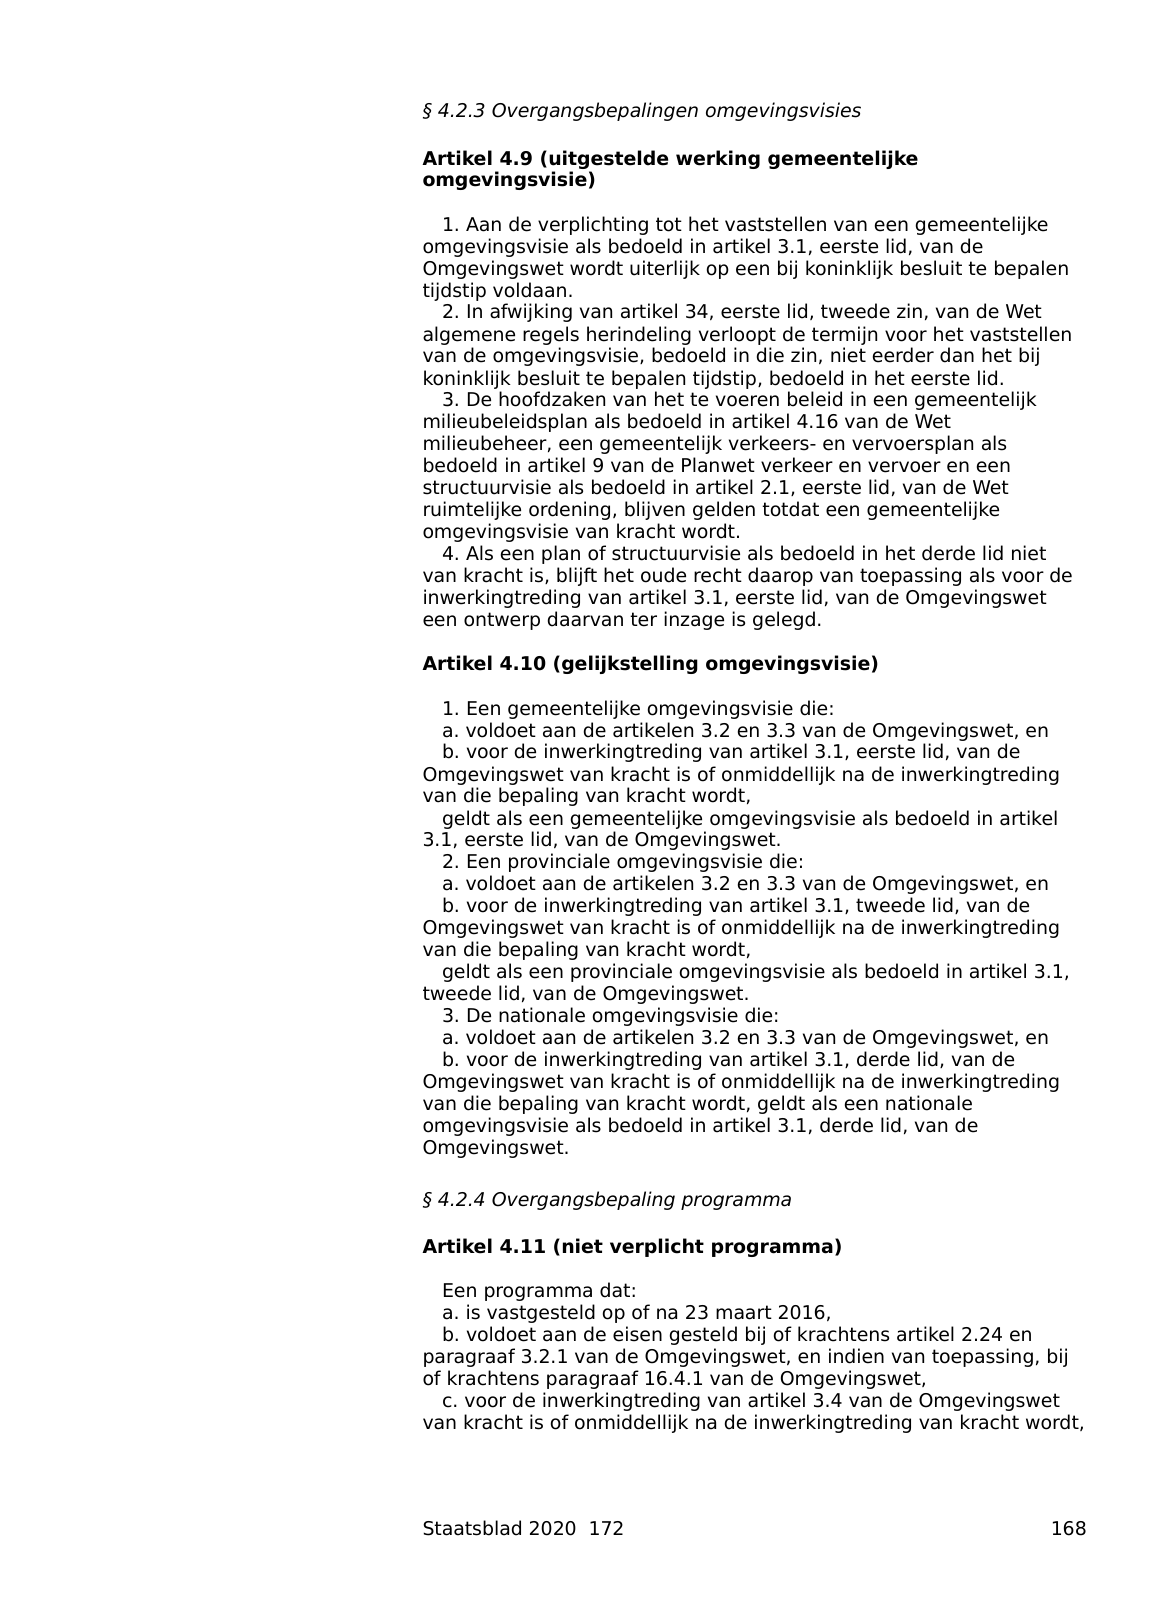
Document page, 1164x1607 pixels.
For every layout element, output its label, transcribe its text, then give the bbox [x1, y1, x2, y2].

text b. voor de inwerkingtreding van artikel 3.1, eerste lid, van de Omgevingswet van kracht is of onmiddellijk na de inwerkingtreding van die bepaling van kracht wordt, [422, 741, 1087, 807]
text a. voldoet aan de artikelen 3.2 en 3.3 van de Omgevingswet, en [422, 1027, 1087, 1049]
text Een programma dat: [422, 1280, 1087, 1302]
text geldt als een provinciale omgevingsvisie als bedoeld in artikel 3.1, tweede lid, van de Omgevingswet. [422, 961, 1087, 1005]
text 3. De hoofdzaken van het te voeren beleid in een gemeentelijk milieubeleidsplan als bedoeld in artikel 4.16 van de Wet milieubeheer, een gemeentelijk verkeers- en vervoersplan als bedoeld in artikel 9 van de Planwet verkeer en vervoer en een structuurvisie als bedoeld in artikel 2.1, eerste lid, van de Wet ruimtelijke ordening, blijven gelden totdat een gemeentelijke omgevingsvisie van kracht wordt. [422, 389, 1087, 543]
subtitle § 4.2.3 Overgangsbepalingen omgevingsvisies [422, 100, 1087, 122]
text b. voldoet aan de eisen gesteld bij of krachtens artikel 2.24 en paragraaf 3.2.1 van de Omgevingswet, en indien van toepassing, bij of krachtens paragraaf 16.4.1 van de Omgevingswet, [422, 1324, 1087, 1390]
text c. voor de inwerkingtreding van artikel 3.4 van de Omgevingswet van kracht is of onmiddellijk na de inwerkingtreding van kracht wordt, [422, 1390, 1087, 1434]
text a. is vastgesteld op of na 23 maart 2016, [422, 1302, 1087, 1324]
text b. voor de inwerkingtreding van artikel 3.1, tweede lid, van de Omgevingswet van kracht is of onmiddellijk na de inwerkingtreding van die bepaling van kracht wordt, [422, 895, 1087, 961]
subtitle Artikel 4.9 (uitgestelde werking gemeentelijke omgevingsvisie) [422, 147, 1087, 191]
subtitle § 4.2.4 Overgangsbepaling programma [422, 1189, 1087, 1211]
text 3. De nationale omgevingsvisie die: [422, 1005, 1087, 1027]
subtitle Artikel 4.10 (gelijkstelling omgevingsvisie) [422, 653, 1087, 675]
text a. voldoet aan de artikelen 3.2 en 3.3 van de Omgevingswet, en [422, 873, 1087, 895]
text 2. Een provinciale omgevingsvisie die: [422, 851, 1087, 873]
text a. voldoet aan de artikelen 3.2 en 3.3 van de Omgevingswet, en [422, 719, 1087, 741]
text b. voor de inwerkingtreding van artikel 3.1, derde lid, van de Omgevingswet van kracht is of onmiddellijk na de inwerkingtreding van die bepaling van kracht wordt, geldt als een nationale omgevingsvisie als bedoeld in artikel 3.1, derde lid, van de Omgevingswet. [422, 1049, 1087, 1159]
text 1. Aan de verplichting tot het vaststellen van een gemeentelijke omgevingsvisie als bedoeld in artikel 3.1, eerste lid, van de Omgevingswet wordt uiterlijk op een bij koninklijk besluit te bepalen tijdstip voldaan. [422, 213, 1087, 301]
text 1. Een gemeentelijke omgevingsvisie die: [422, 697, 1087, 719]
text 4. Als een plan of structuurvisie als bedoeld in het derde lid niet van kracht is, blijft het oude recht daarop van toepassing als voor de inwerkingtreding van artikel 3.1, eerste lid, van de Omgevingswet een ontwerp daarvan ter inzage is gelegd. [422, 543, 1087, 631]
text geldt als een gemeentelijke omgevingsvisie als bedoeld in artikel 3.1, eerste lid, van de Omgevingswet. [422, 807, 1087, 851]
text 2. In afwijking van artikel 34, eerste lid, tweede zin, van de Wet algemene regels herindeling verloopt de termijn voor het vaststellen van de omgevingsvisie, bedoeld in die zin, niet eerder dan het bij koninklijk besluit te bepalen tijdstip, bedoeld in het eerste lid. [422, 301, 1087, 389]
subtitle Artikel 4.11 (niet verplicht programma) [422, 1236, 1087, 1258]
